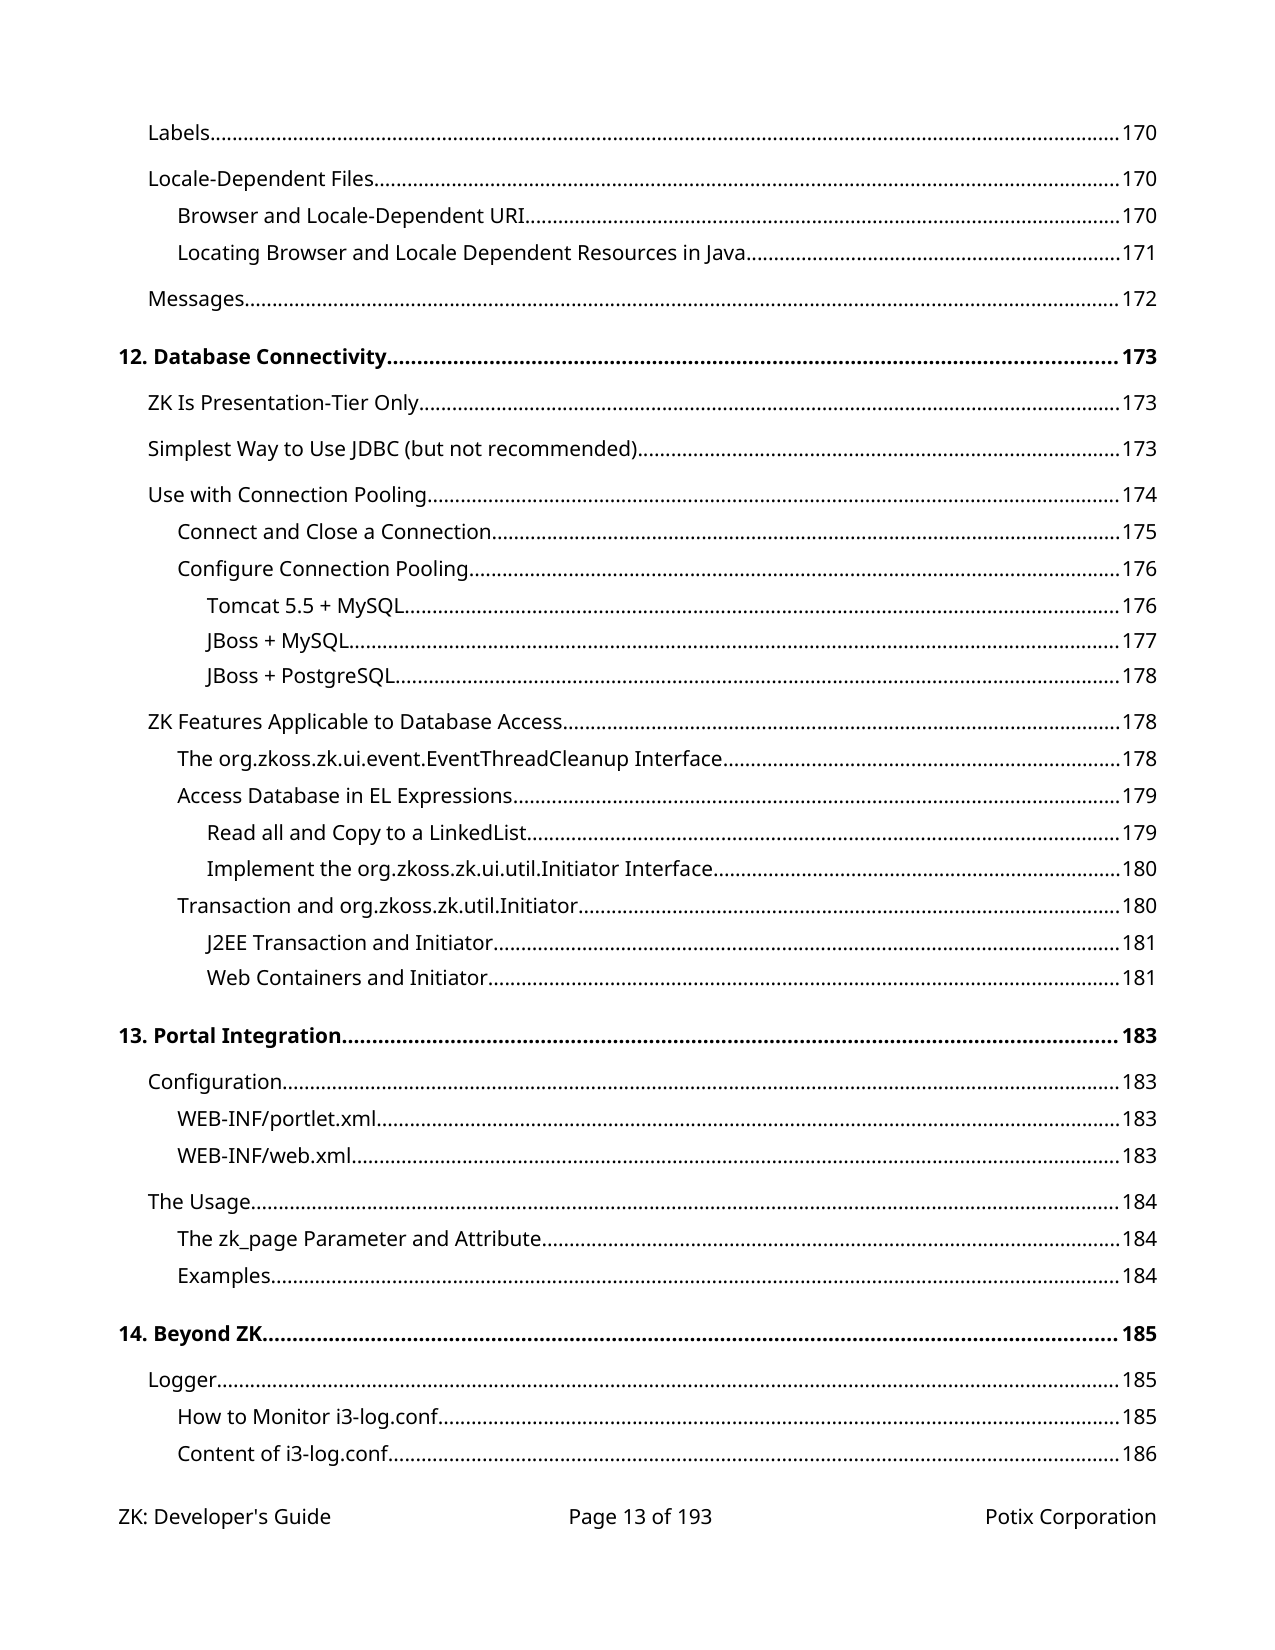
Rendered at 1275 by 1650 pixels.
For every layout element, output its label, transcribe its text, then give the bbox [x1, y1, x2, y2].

text WEB-INF/portlet.xml 183 [177, 1104, 1157, 1132]
text Configuration 183 [148, 1067, 1157, 1095]
text ZK Is Presentation-Tier Only 173 [148, 388, 1157, 416]
text JBoss + MySQL 177 [207, 626, 1157, 654]
text Implement the org.zkoss.zk.ui.util.Initiator Interface 180 [207, 854, 1157, 882]
text Read all and Copy to a LinkedList 179 [207, 818, 1157, 847]
text Messages 172 [148, 284, 1157, 312]
text Connect and Close a Connection 175 [177, 517, 1157, 545]
text Web Containers and Initiator 181 [207, 963, 1157, 991]
text Access Database in EL Expressions 179 [177, 781, 1157, 810]
text WEB-INF/web.xml 183 [177, 1141, 1157, 1169]
text Simplest Way to Use JDBC (but not recommended) 173 [148, 434, 1157, 462]
text 13. Portal Integration 183 [118, 1021, 1157, 1049]
text Content of i3-log.conf 186 [177, 1439, 1157, 1467]
text Locale-Dependent Files 170 [148, 164, 1157, 192]
text J2EE Transaction and Initiator 181 [207, 928, 1157, 956]
text 14. Beyond ZK 185 [118, 1319, 1157, 1347]
text Browser and Locale-Dependent URI 170 [177, 201, 1157, 229]
text ZK Features Applicable to Database Access 178 [148, 707, 1157, 736]
text The zk_page Parameter and Attribute 184 [177, 1224, 1157, 1252]
text Tomcat 5.5 + MySQL 176 [207, 591, 1157, 619]
text The Usage 184 [148, 1187, 1157, 1215]
text Labels 170 [148, 118, 1157, 146]
text The org.zkoss.zk.ui.event.EventThreadCleanup Interface 178 [177, 744, 1157, 773]
text Use with Connection Pooling 174 [148, 480, 1157, 508]
text Examples 184 [177, 1261, 1157, 1289]
text 12. Database Connectivity 173 [118, 342, 1157, 370]
text How to Monitor i3-log.conf 185 [177, 1402, 1157, 1430]
text Transaction and org.zkoss.zk.util.Initiator 180 [177, 891, 1157, 919]
text Configure Connection Pooling 176 [177, 554, 1157, 582]
text Locating Browser and Locale Dependent Resources in Java 171 [177, 238, 1157, 266]
text JBoss + PostgreSQL 178 [207, 661, 1157, 689]
text Logger 185 [148, 1365, 1157, 1393]
